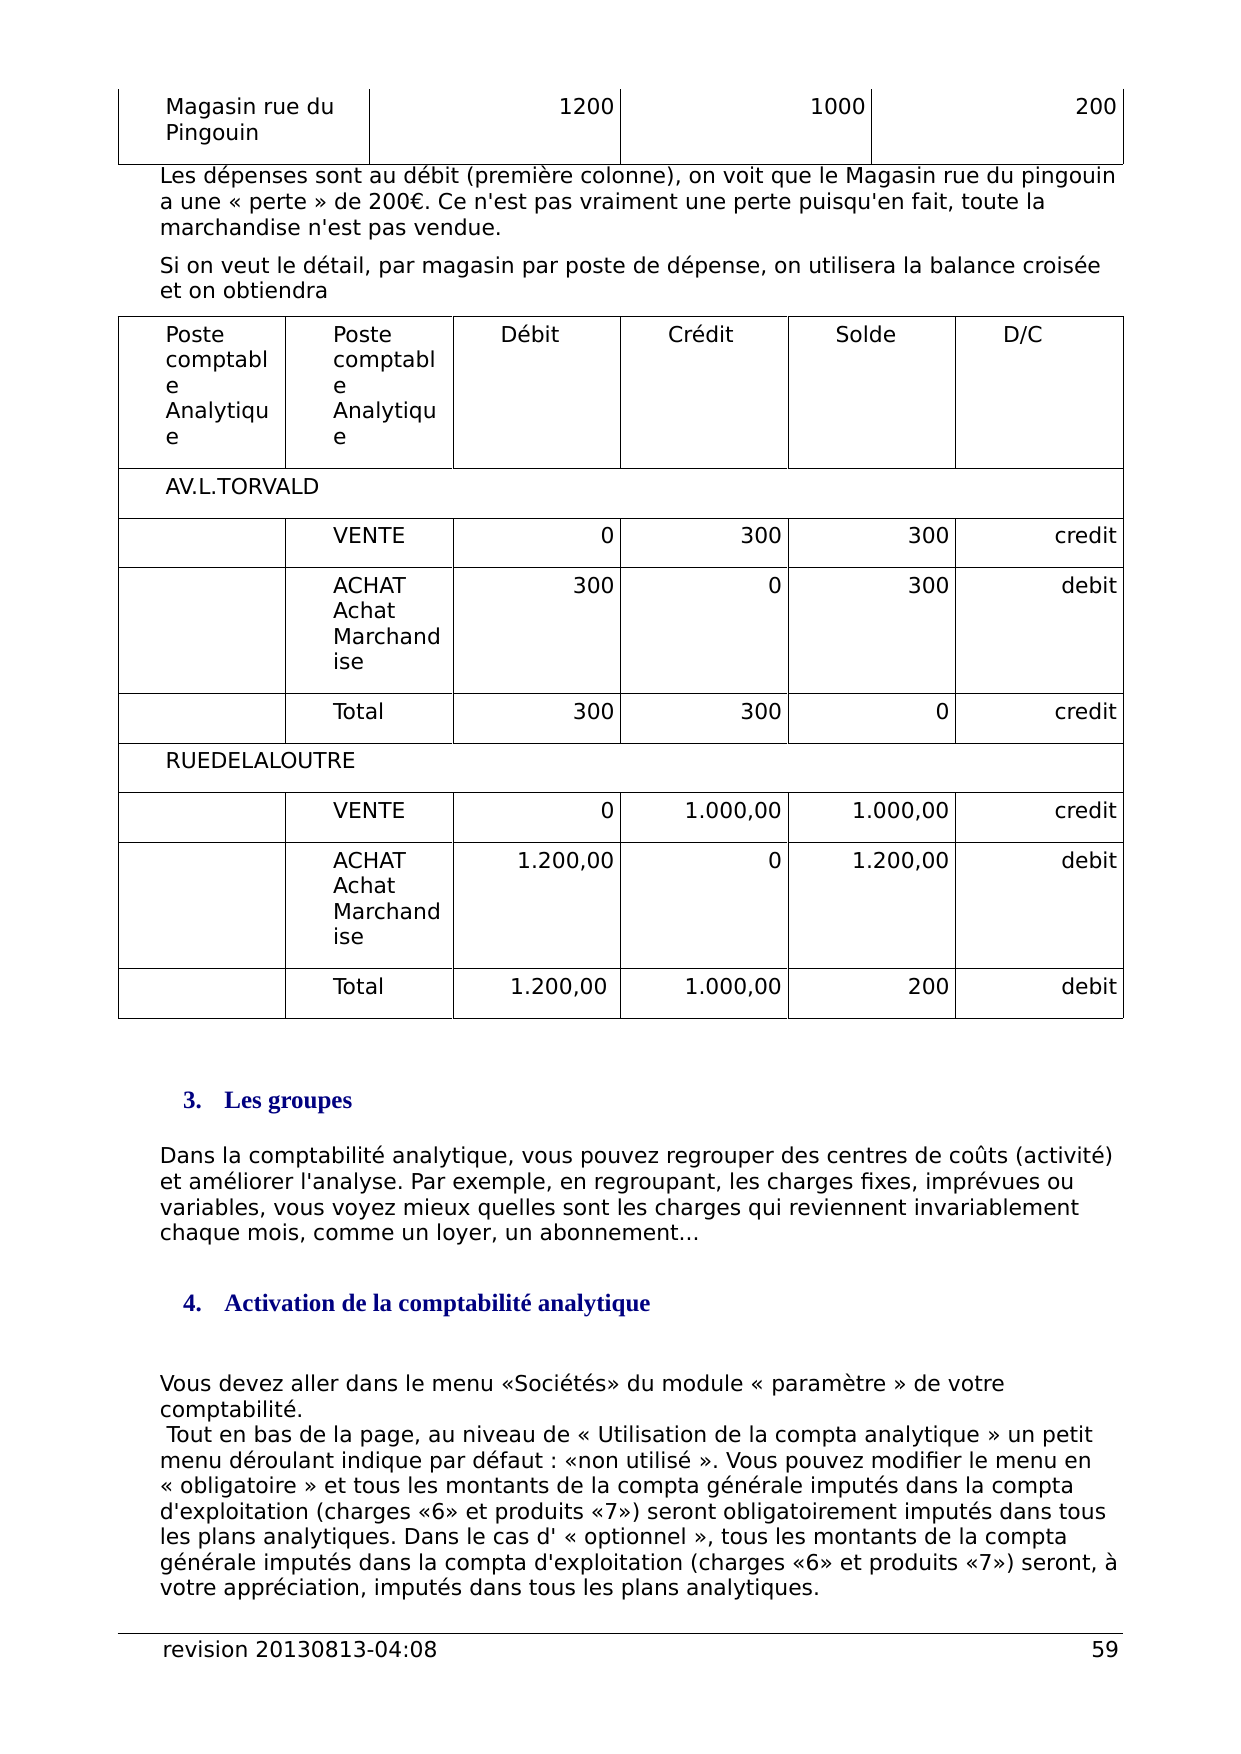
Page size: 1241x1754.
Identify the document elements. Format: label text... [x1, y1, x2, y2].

table_cell 300 [789, 568, 955, 693]
table_cell 300 [454, 568, 620, 693]
table_cell ACHAT Achat Marchandise [286, 843, 452, 968]
table_cell 1.000,00 [789, 793, 955, 842]
text Tout en bas de la page, au niveau de « Utilisation de la compta analytique » un petit menu déroulant indique par défaut : «non utilisé ». Vous pouvez modifier le menu en « obligatoire » et tous les montants de la compta générale imputés dans la compta d'exploitation (charges «6» et produits «7») seront obligatoirement imputés dans tous les plans analytiques. Dans le cas d' « optionnel », tous les montants de la compta générale imputés dans la compta d'exploitation (charges «6» et produits «7») seront, à votre appréciation, imputés dans tous les plans analytiques. [159, 1422, 1123, 1601]
text Les dépenses sont au débit (première colonne), on voit que le Magasin rue du pingouin a une « perte » de 200€. Ce n'est pas vraiment une perte puisqu'en fait, toute la marchandise n'est pas vendue. [159, 165, 1123, 240]
table_cell credit [956, 519, 1123, 567]
table_cell debit [956, 969, 1123, 1018]
table_cell 300 [621, 694, 787, 743]
table_cell 1.200,00 [789, 843, 955, 968]
table_cell 1.200,00 [454, 843, 620, 968]
table_cell debit [956, 843, 1123, 968]
subtitle Activation de la comptabilité analytique [177, 1288, 1123, 1316]
table_header Débit [454, 317, 620, 468]
table_cell VENTE [286, 793, 452, 842]
table_cell 1000 [621, 89, 871, 164]
table_cell AV.L.TORVALD [119, 469, 1123, 518]
table_header Crédit [621, 317, 787, 468]
table_header D/C [956, 317, 1123, 468]
table_header Poste comptable Analytique [286, 317, 452, 468]
table_cell 300 [454, 694, 620, 743]
table_cell 0 [789, 694, 955, 743]
table_cell 300 [621, 519, 787, 567]
table_cell [119, 694, 285, 743]
text Si on veut le détail, par magasin par poste de dépense, on utilisera la balance croisée et on obtiendra [159, 253, 1123, 304]
table_cell [119, 969, 285, 1018]
table_cell 1.000,00 [621, 793, 787, 842]
table_cell 0 [621, 843, 787, 968]
table_cell Total [286, 969, 452, 1018]
text Dans la comptabilité analytique, vous pouvez regrouper des centres de coûts (activité) et améliorer l'analyse. Par exemple, en regroupant, les charges fixes, imprévues ou variables, vous voyez mieux quelles sont les charges qui reviennent invariablement chaque mois, comme un loyer, un abonnement... [159, 1143, 1123, 1246]
text Vous devez aller dans le menu «Sociétés» du module « paramètre » de votre comptabilité. [159, 1371, 1123, 1422]
table_cell credit [956, 793, 1123, 842]
table_cell 0 [454, 793, 620, 842]
table_header Solde [789, 317, 955, 468]
table_cell 1.200,00 [454, 969, 620, 1018]
table_cell [119, 793, 285, 842]
table_cell Magasin rue du Pingouin [119, 89, 369, 164]
table_cell ACHAT Achat Marchandise [286, 568, 452, 693]
table_cell 200 [789, 969, 955, 1018]
table_cell debit [956, 568, 1123, 693]
table_cell RUEDELALOUTRE [119, 744, 1123, 792]
table_cell [119, 843, 285, 968]
table_cell [119, 519, 285, 567]
table_cell 200 [872, 89, 1123, 164]
table_header Poste comptable Analytique [119, 317, 285, 468]
table_cell 0 [454, 519, 620, 567]
subtitle Les groupes [177, 1085, 1123, 1114]
table_cell 1.000,00 [621, 969, 787, 1018]
table_cell 1200 [370, 89, 620, 164]
table_cell credit [956, 694, 1123, 743]
table_cell VENTE [286, 519, 452, 567]
table_cell Total [286, 694, 452, 743]
table_cell 0 [621, 568, 787, 693]
table_cell 300 [789, 519, 955, 567]
table_cell [119, 568, 285, 693]
